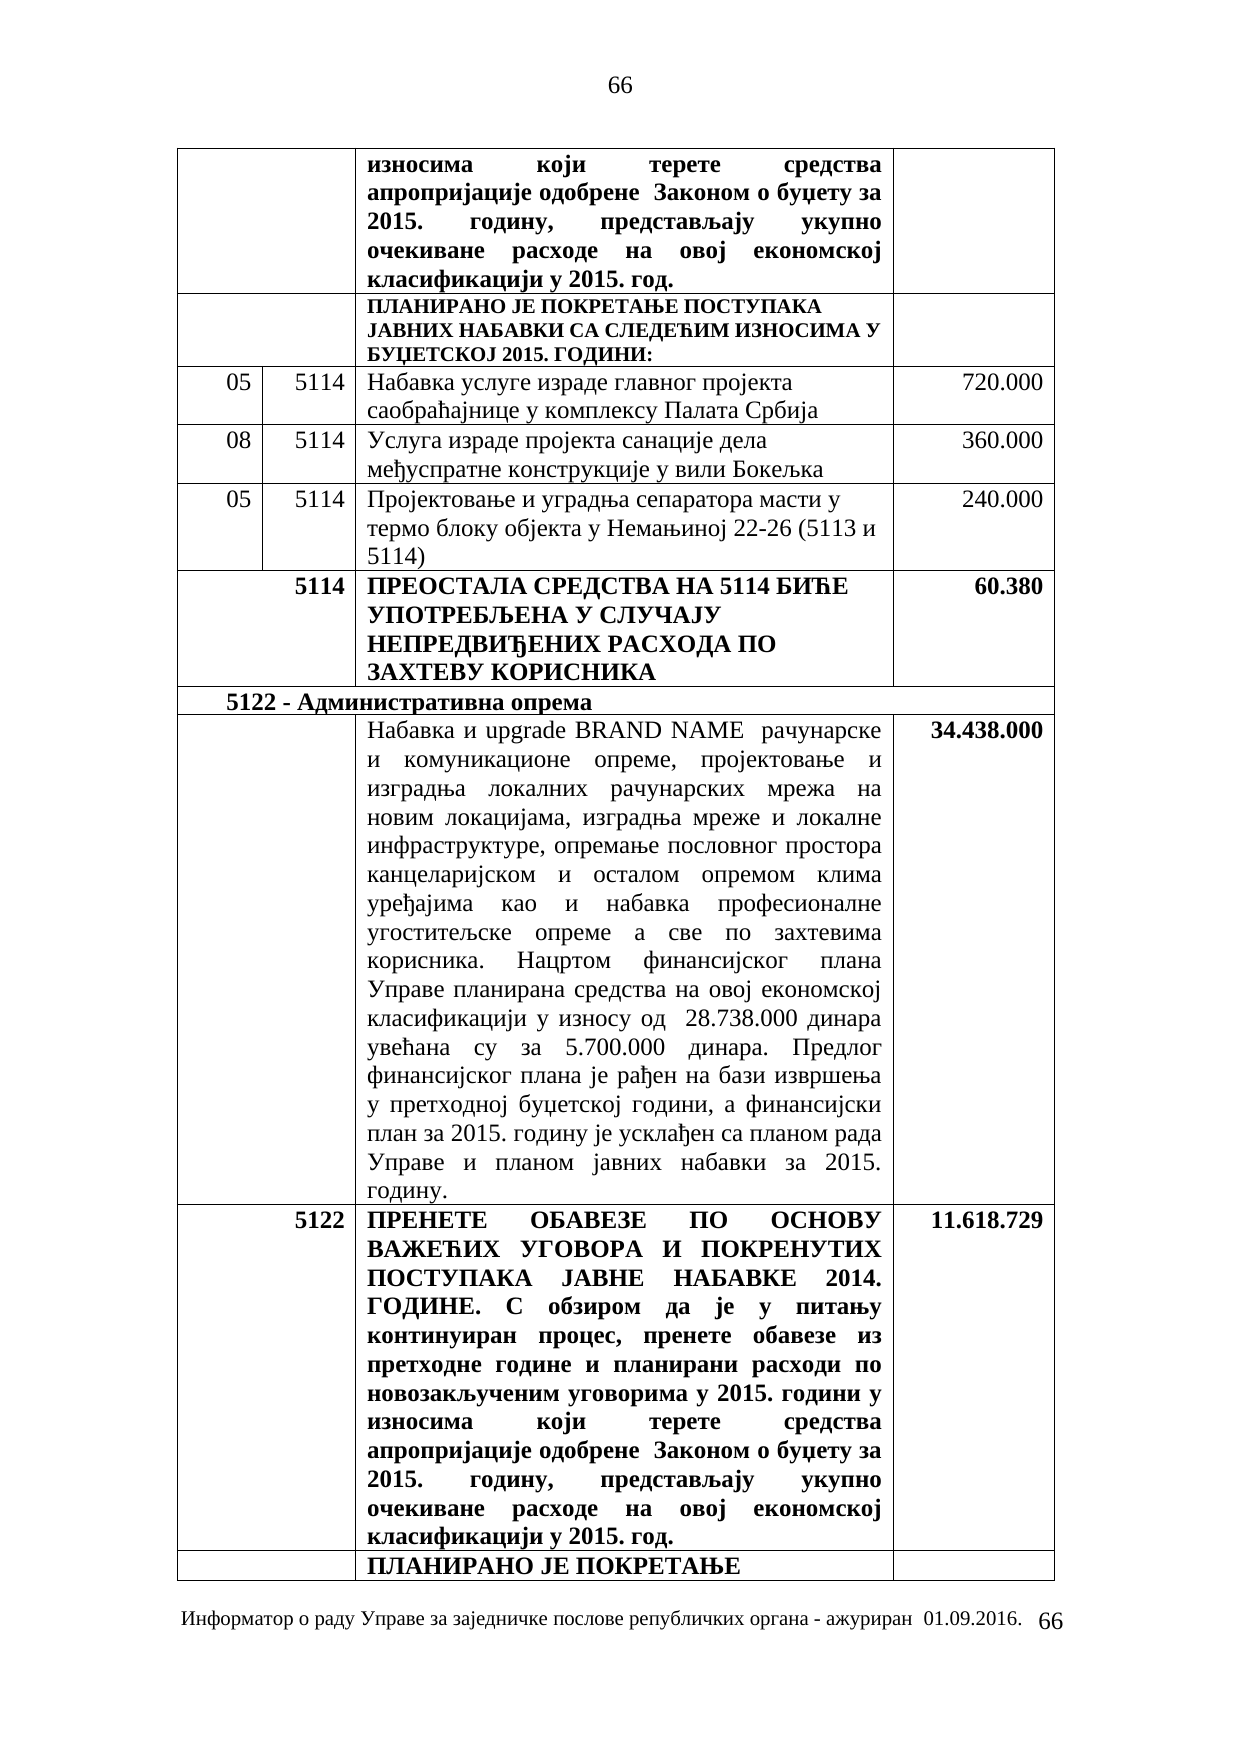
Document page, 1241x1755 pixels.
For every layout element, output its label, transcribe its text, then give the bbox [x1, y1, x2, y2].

table_cell 5114 [263, 367, 355, 424]
table_cell [178, 1551, 355, 1580]
table_cell 720.000 [894, 367, 1054, 424]
table_cell Набавка услуге израде главног пројекта саобраћајнице у комплексу Палата Србија [356, 367, 893, 424]
table_cell Набавка и upgrade BRAND NAME рачунарске и комуникационе опреме, пројектовање и изградња локалних рачунарских мрежа на новим локацијама, изградња мреже и локалне инфраструктуре, опремање пословног простора канцеларијском и осталом опремом клима уређајима као и набавка професионалне угоститељске опреме а све по захтевима корисника. Нацртом финансијског плана Управе планирана средства на овој економској класификацији у износу од 28.738.000 динара увећана су за 5.700.000 динара. Предлог финансијског плана је рађен на бази извршења у претходној буџетској години, а финансијски план за 2015. годину је усклађен са планом рада Управе и планом јавних набавки за 2015. годину. [356, 715, 893, 1204]
table_cell 360.000 [894, 425, 1054, 483]
table_cell ПЛАНИРАНО ЈЕ ПОКРЕТАЊЕ [356, 1551, 893, 1580]
table_cell [178, 149, 355, 292]
table_cell ПЛАНИРАНО ЈЕ ПОКРЕТАЊЕ ПОСТУПАКА ЈАВНИХ НАБАВКИ СА СЛЕДЕЋИМ ИЗНОСИМА У БУЏЕТСКОЈ 2015. ГОДИНИ: [356, 294, 893, 366]
table_cell 5122 [178, 1205, 355, 1550]
table_cell [178, 294, 355, 366]
table_cell 05 [178, 367, 262, 424]
table_cell ПРЕОСТАЛА СРЕДСТВА НА 5114 БИЋЕ УПОТРЕБЉЕНА У СЛУЧАЈУ НЕПРЕДВИЂЕНИХ РАСХОДА ПО ЗАХТЕВУ КОРИСНИКА [356, 571, 893, 686]
table_cell [894, 294, 1054, 366]
table_cell 5122 - Административна опрема [178, 687, 1054, 714]
table_cell [894, 1551, 1054, 1580]
table_cell 240.000 [894, 484, 1054, 570]
table_cell 34.438.000 [894, 715, 1054, 1204]
table_cell 11.618.729 [894, 1205, 1054, 1550]
table_cell ПРЕНЕТЕ ОБАВЕЗЕ ПО ОСНОВУ ВАЖЕЋИХ УГОВОРА И ПОКРЕНУТИХ ПОСТУПАКА ЈАВНЕ НАБАВКЕ 2014. ГОДИНЕ. С обзиром да је у питању континуиран процес, пренете обавезе из претходне године и планирани расходи по новозакљученим уговорима у 2015. години у износима који терете средства апропријације одобрене Законом о буџету за 2015. годину, представљају укупно очекиване расходе на овој економској класификацији у 2015. год. [356, 1205, 893, 1550]
table_cell 5114 [178, 571, 355, 686]
table_cell [894, 149, 1054, 292]
table_cell 05 [178, 484, 262, 570]
table_cell Пројектовање и уградња сепаратора масти у термо блоку објекта у Немањиној 22-26 (5113 и 5114) [356, 484, 893, 570]
table_cell 5114 [263, 484, 355, 570]
table_cell 08 [178, 425, 262, 483]
table_cell 5114 [263, 425, 355, 483]
table_cell 60.380 [894, 571, 1054, 686]
table_cell Услуга израде пројекта санације дела међуспратне конструкције у вили Бокељка [356, 425, 893, 483]
table_cell износима који терете средства апропријације одобрене Законом о буџету за 2015. годину, представљају укупно очекиване расходе на овој економској класификацији у 2015. год. [356, 149, 893, 292]
table_cell [178, 715, 355, 1204]
